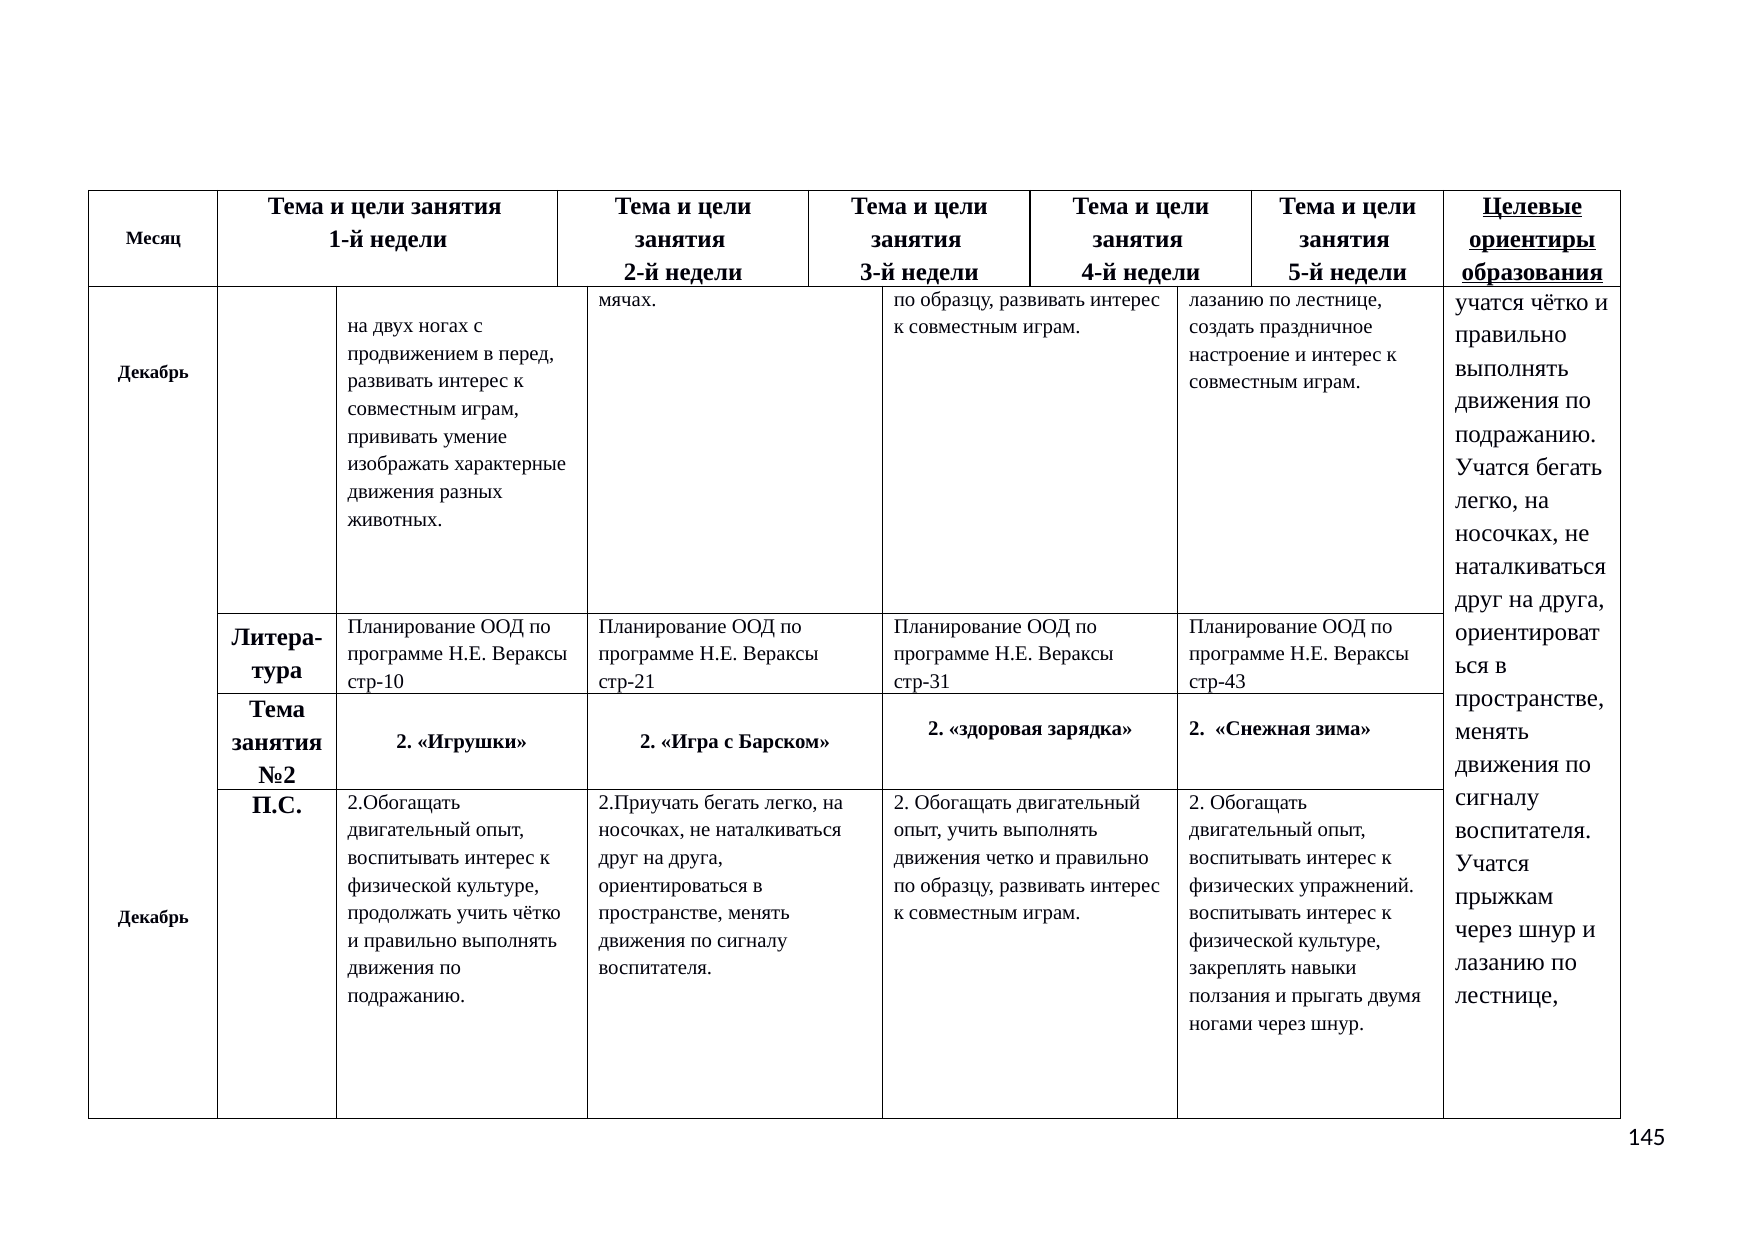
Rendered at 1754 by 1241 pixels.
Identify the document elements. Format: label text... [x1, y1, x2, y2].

table_cell по образцу, развивать интерес к совместным играм. [883, 287, 1177, 612]
table_cell 2. «Игрушки» [337, 694, 587, 789]
table_cell П.С. [218, 790, 336, 1117]
table_header Тема и цели занятия 3-й недели [809, 191, 1029, 286]
table_cell лазанию по лестнице, создать праздничное настроение и интерес к совместным играм. [1178, 287, 1443, 612]
table_cell учатся чётко и правильно выполнять движения по подражанию. Учатся бегать легко, на носочках, не наталкиваться друг на друга, ориентироваться в пространстве, менять движения по сигналу воспитателя. Учатся прыжкам через шнур и лазанию по лестнице, [1444, 287, 1620, 1117]
table_cell на двух ногах с продвижением в перед, развивать интерес к совместным играм, прививать умение изображать характерные движения разных животных. [337, 287, 587, 612]
table_header Тема и цели занятия 1-й недели [218, 191, 557, 286]
table_cell 2. «Игра с Барском» [588, 694, 882, 789]
table_cell 2. «Снежная зима» [1178, 694, 1443, 789]
table_cell Планирование ООД по программе Н.Е. Вераксы стр-43 [1178, 614, 1443, 693]
table_cell 2. Обогащать двигательный опыт, учить выполнять движения четко и правильно по образцу, развивать интерес к совместным играм. [883, 790, 1177, 1117]
table_header Тема и цели занятия 2-й недели [558, 191, 808, 286]
table_cell Планирование ООД по программе Н.Е. Вераксы стр-21 [588, 614, 882, 693]
table_cell Декабрь Декабрь [89, 287, 217, 1117]
table_cell 2.Приучать бегать легко, на носочках, не наталкиваться друг на друга, ориентироваться в пространстве, менять движения по сигналу воспитателя. [588, 790, 882, 1117]
table_cell 2. Обогащать двигательный опыт, воспитывать интерес к физических упражнений. воспитывать интерес к физической культуре, закреплять навыки ползания и прыгать двумя ногами через шнур. [1178, 790, 1443, 1117]
table_cell 2. «здоровая зарядка» [883, 694, 1177, 789]
table_cell мячах. [588, 287, 882, 612]
table_header Тема и цели занятия 4-й недели [1031, 191, 1251, 286]
table_cell Тема занятия №2 [218, 694, 336, 789]
table_cell Литера-тура [218, 614, 336, 693]
table_cell [218, 287, 336, 612]
table_cell 2.Обогащать двигательный опыт, воспитывать интерес к физической культуре, продолжать учить чётко и правильно выполнять движения по подражанию. [337, 790, 587, 1117]
table_header Месяц [89, 191, 217, 286]
table_cell Планирование ООД по программе Н.Е. Вераксы стр-10 [337, 614, 587, 693]
table_header Тема и цели занятия 5-й недели [1252, 191, 1443, 286]
table_cell Планирование ООД по программе Н.Е. Вераксы стр-31 [883, 614, 1177, 693]
table_header Целевые ориентиры образования [1444, 191, 1620, 286]
